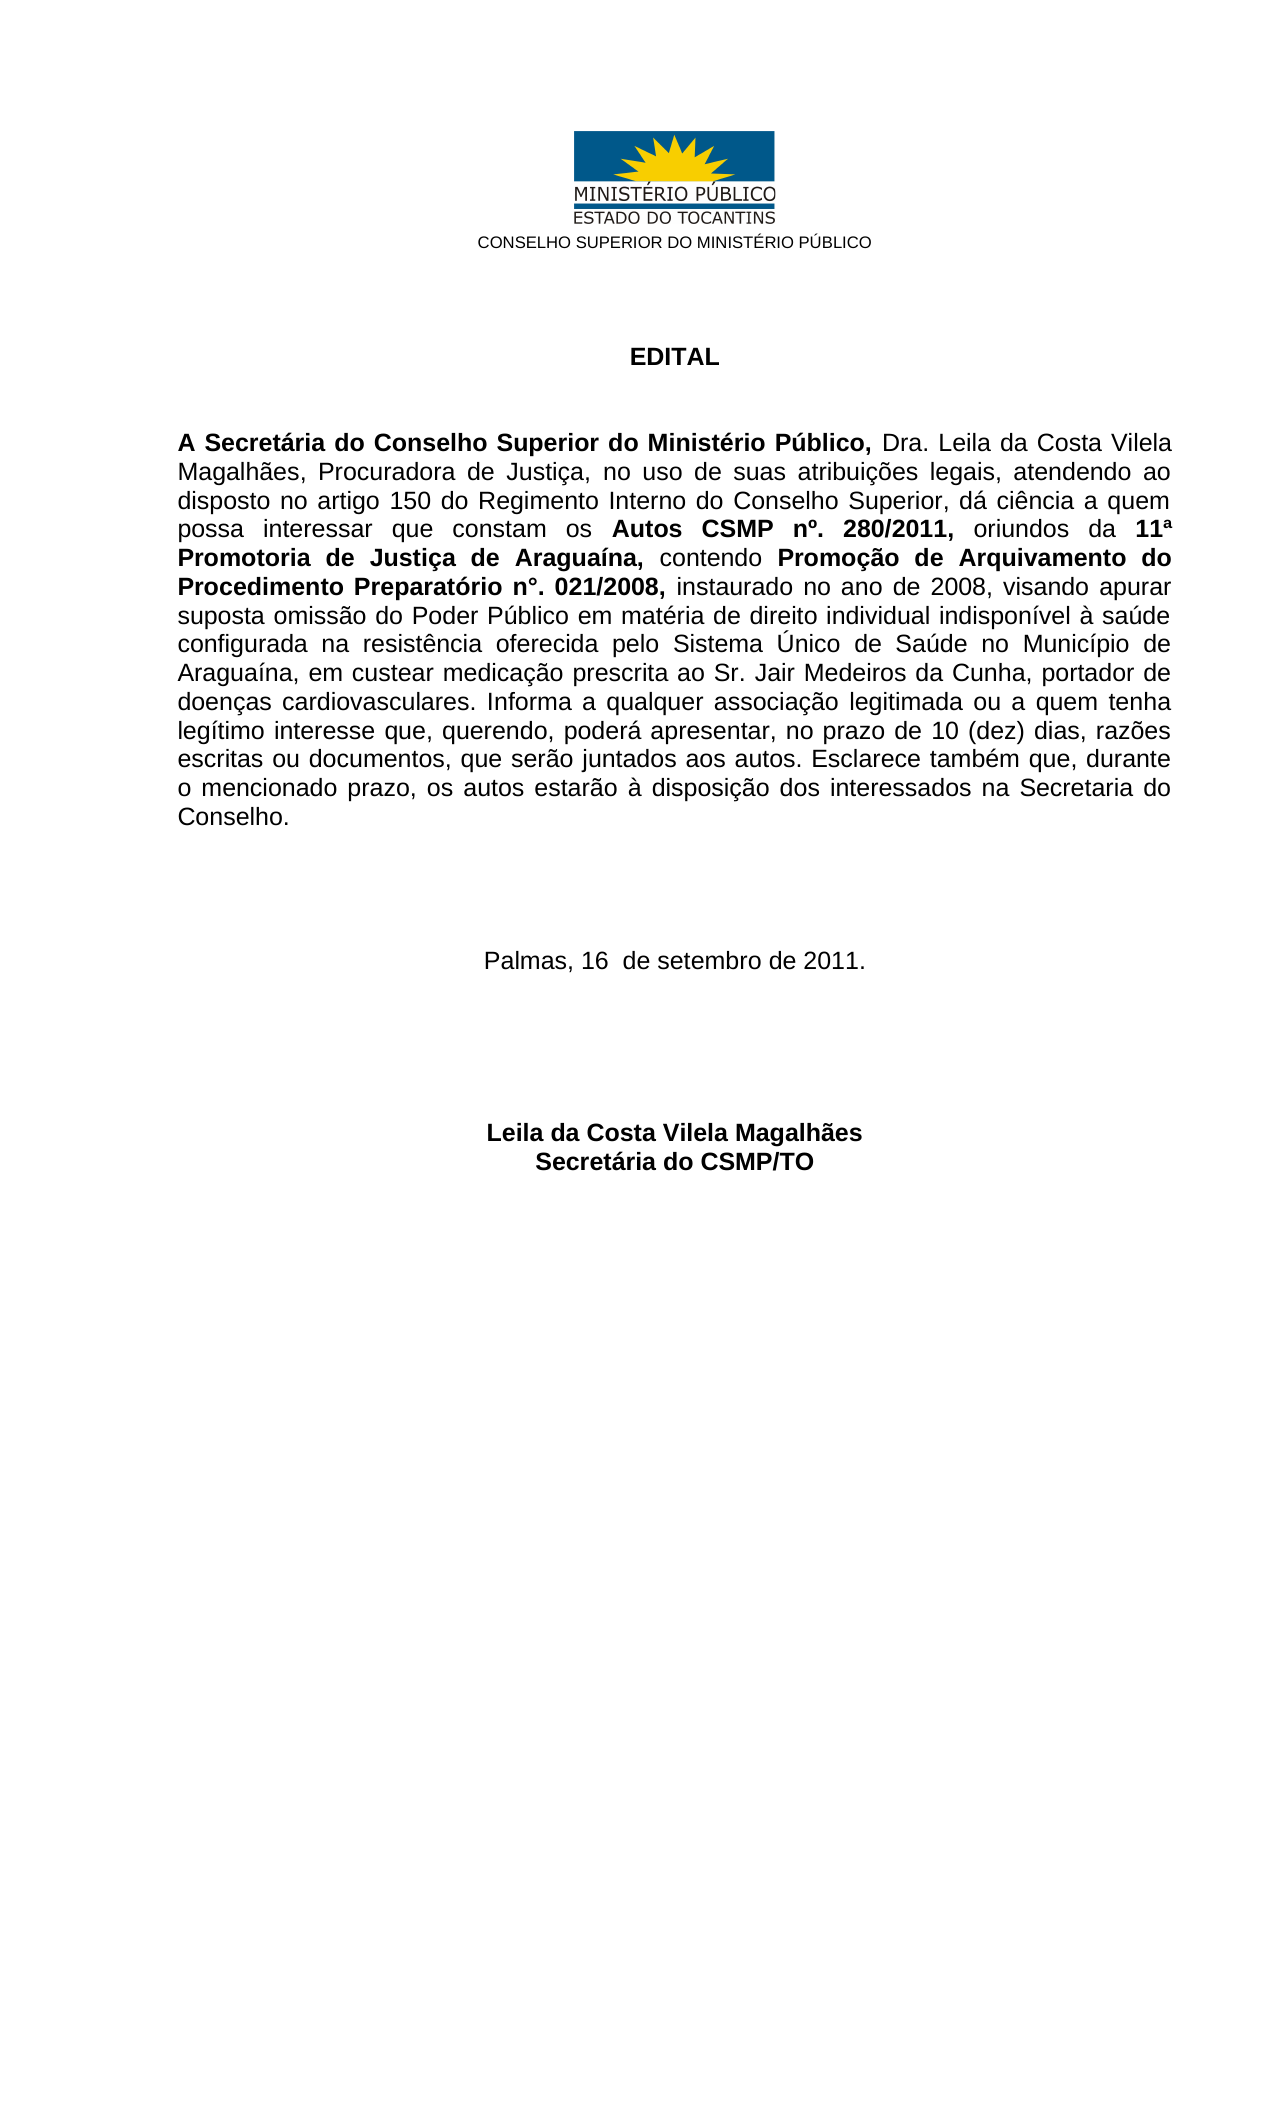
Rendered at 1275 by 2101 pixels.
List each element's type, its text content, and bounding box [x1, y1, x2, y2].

text Palmas, 16 de setembro de 2011. [177, 946, 1172, 974]
picture [574, 131, 776, 224]
text A Secretária do Conselho Superior do Ministério Público, Dra. Leila da Costa Vilela Magalhães, Procuradora de Justiça, no uso de suas atribuições legais, atendendo ao disposto no artigo 150 do Regimento Interno do Conselho Superior, dá ciência a quem possa interessar que constam os Autos CSMP nº. 280/2011, oriundos da 11ª Promotoria de Justiça de Araguaína, contendo Promoção de Arquivamento do Procedimento Preparatório n°. 021/2008, instaurado no ano de 2008, visando apurar suposta omissão do Poder Público em matéria de direito individual indisponível à saúde configurada na resistência oferecida pelo Sistema Único de Saúde no Município de Araguaína, em custear medicação prescrita ao Sr. Jair Medeiros da Cunha, portador de doenças cardiovasculares. Informa a qualquer associação legitimada ou a quem tenha legítimo interesse que, querendo, poderá apresentar, no prazo de 10 (dez) dias, razões escritas ou documentos, que serão juntados aos autos. Esclarece também que, durante o mencionado prazo, os autos estarão à disposição dos interessados na Secretaria do Conselho. [177, 428, 1172, 831]
text Leila da Costa Vilela Magalhães [177, 1118, 1172, 1147]
text EDITAL [177, 342, 1172, 371]
text Secretária do CSMP/TO [177, 1147, 1172, 1176]
